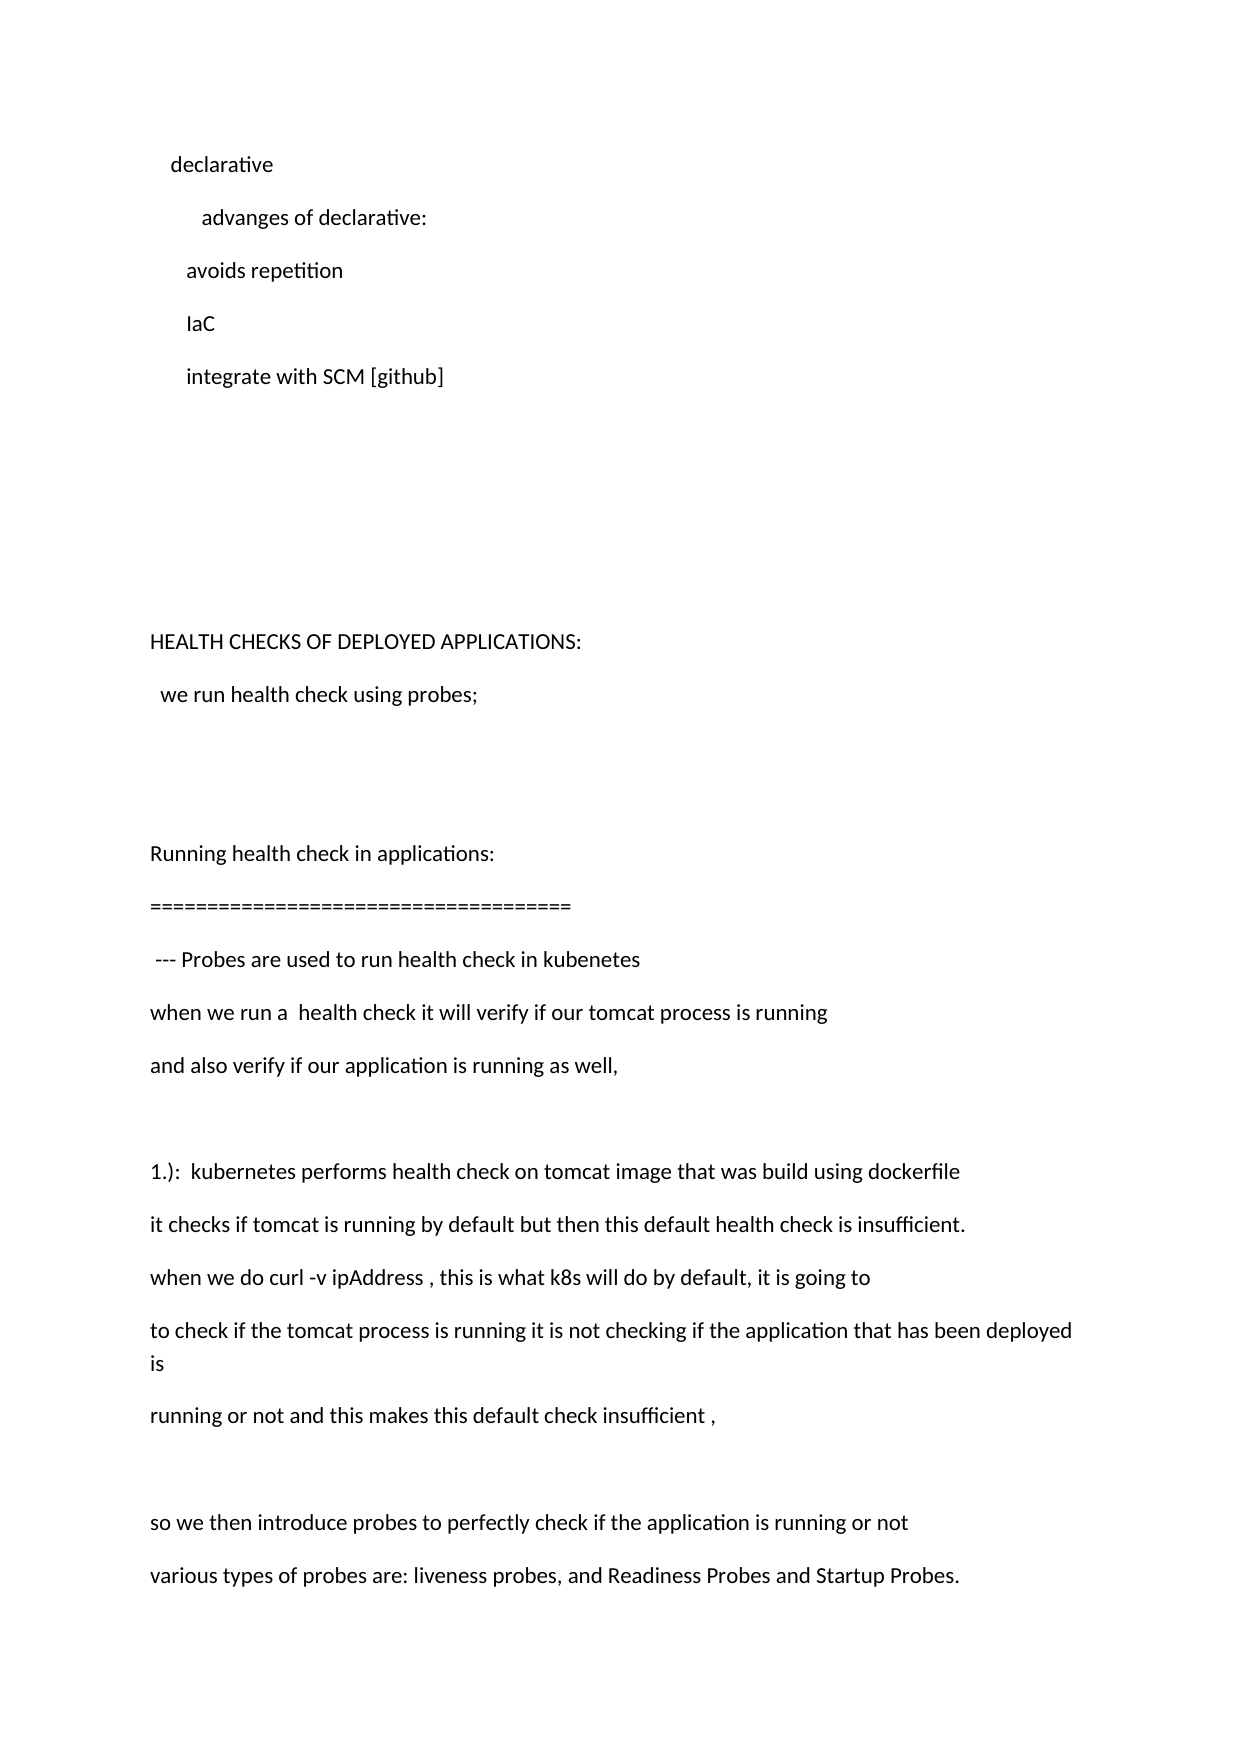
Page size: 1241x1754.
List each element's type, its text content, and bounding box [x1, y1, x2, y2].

text avoids repetition [150, 256, 1090, 284]
text we run health check using probes; [150, 680, 1090, 708]
text when we do curl -v ipAddress , this is what k8s will do by default, it is going to [150, 1263, 1090, 1291]
text declarative [150, 150, 1090, 178]
text running or not and this makes this default check insufficient , [150, 1402, 1090, 1430]
text --- Probes are used to run health check in kubenetes [150, 945, 1090, 973]
text various types of probes are: liveness probes, and Readiness Probes and Startup Probes. [150, 1561, 1090, 1589]
text so we then introduce probes to perfectly check if the application is running or not [150, 1508, 1090, 1536]
text integrate with SCM [github] [150, 362, 1090, 390]
text when we run a health check it will verify if our tomcat process is running [150, 998, 1090, 1026]
text ===================================== [150, 892, 1090, 920]
text and also verify if our application is running as well, [150, 1051, 1090, 1079]
text Running health check in applications: [150, 839, 1090, 867]
text HEALTH CHECKS OF DEPLOYED APPLICATIONS: [150, 627, 1090, 655]
text to check if the tomcat process is running it is not checking if the application that has been deployed is [150, 1316, 1090, 1377]
text 1.): kubernetes performs health check on tomcat image that was build using dockerfile [150, 1157, 1090, 1185]
text it checks if tomcat is running by default but then this default health check is insufficient. [150, 1210, 1090, 1238]
text IaC [150, 309, 1090, 337]
text advanges of declarative: [150, 203, 1090, 231]
